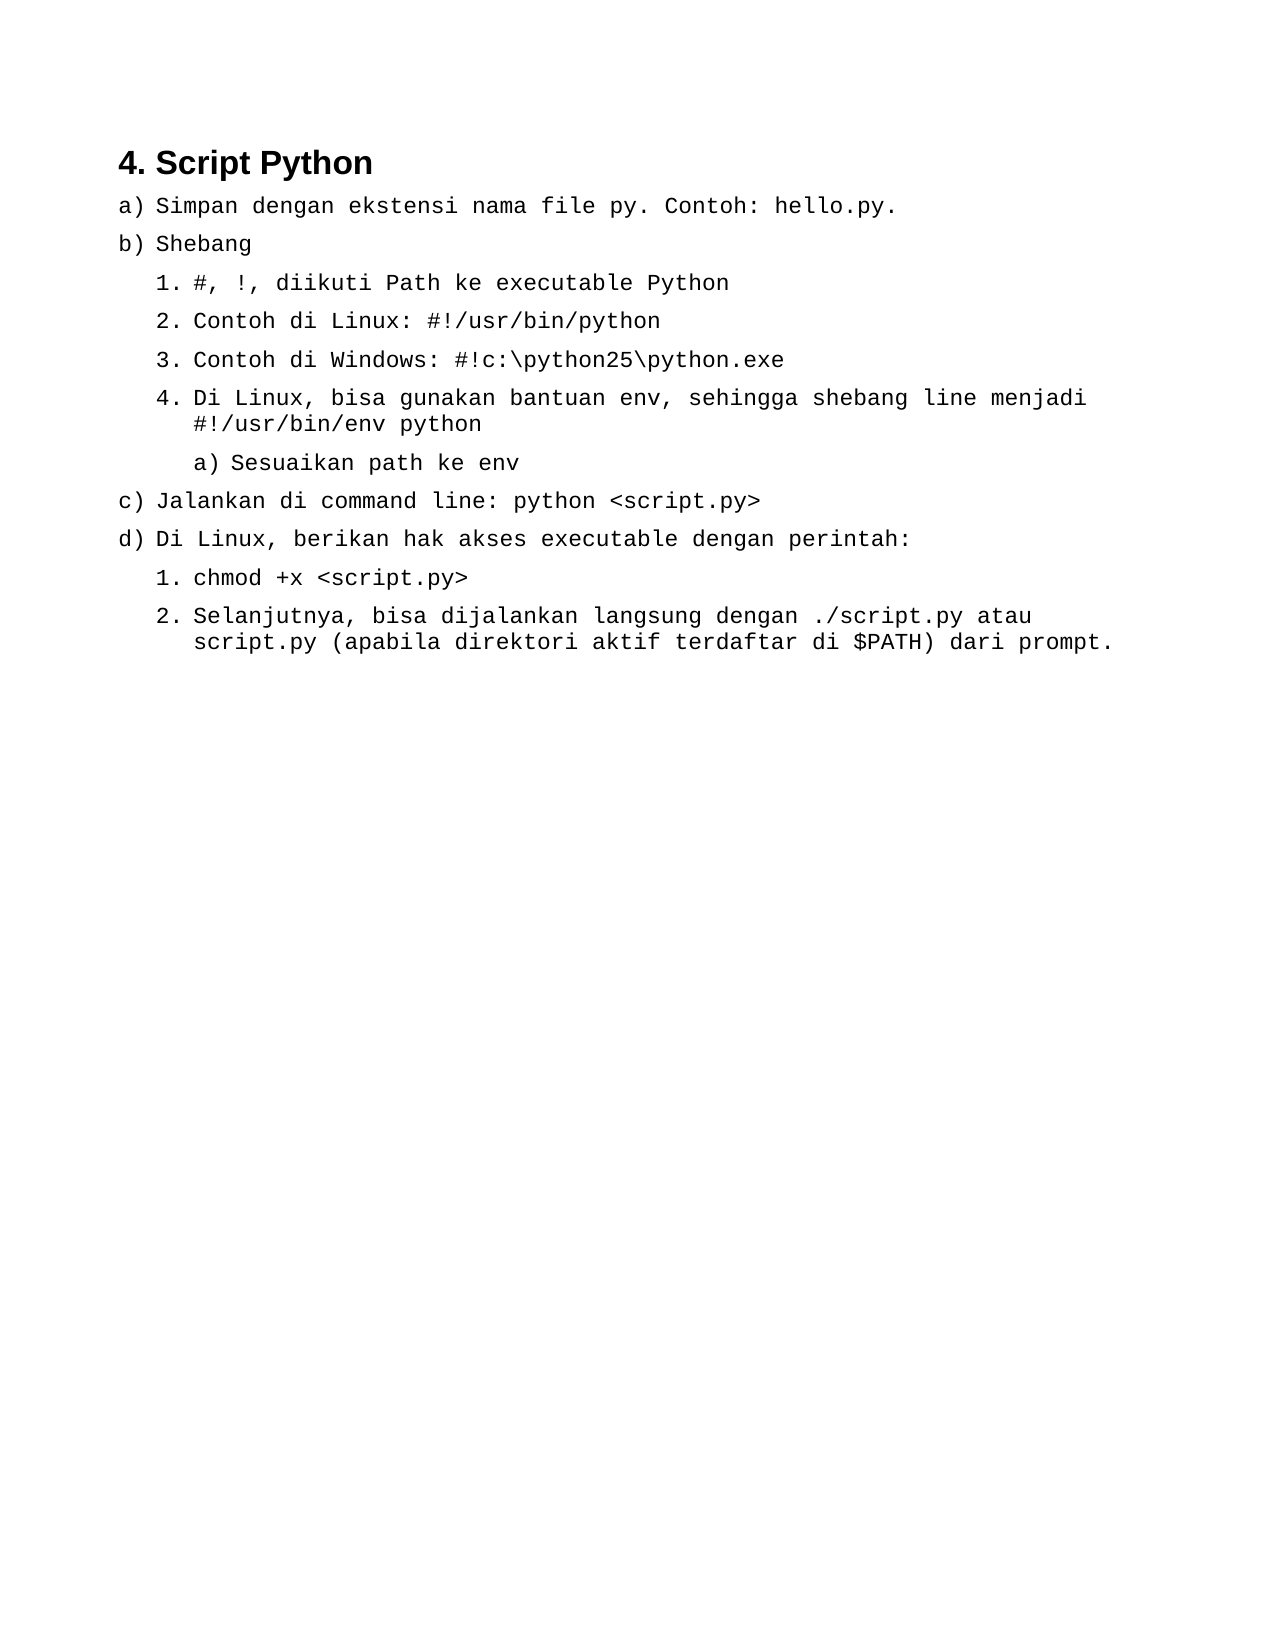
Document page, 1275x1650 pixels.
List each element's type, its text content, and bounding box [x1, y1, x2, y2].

list Sesuaikan path ke env [193, 451, 1157, 477]
list Contoh di Windows: #!c:\python25\python.exe [156, 348, 1157, 374]
list chmod +x <script.py> [156, 566, 1157, 592]
list Di Linux, bisa gunakan bantuan env, sehingga shebang line menjadi #!/usr/bin/env python [156, 386, 1157, 438]
list Selanjutnya, bisa dijalankan langsung dengan ./script.py atau script.py (apabila direktori aktif terdaftar di $PATH) dari prompt. [156, 604, 1157, 656]
list Jalankan di command line: python <script.py> [118, 489, 1157, 515]
list Shebang [118, 233, 1157, 259]
list Di Linux, berikan hak akses executable dengan perintah: [118, 528, 1157, 554]
list Contoh di Linux: #!/usr/bin/python [156, 309, 1157, 336]
subtitle 4. Script Python [118, 143, 1157, 182]
list Simpan dengan ekstensi nama file py. Contoh: hello.py. [118, 194, 1157, 220]
list #, !, diikuti Path ke executable Python [156, 271, 1157, 297]
